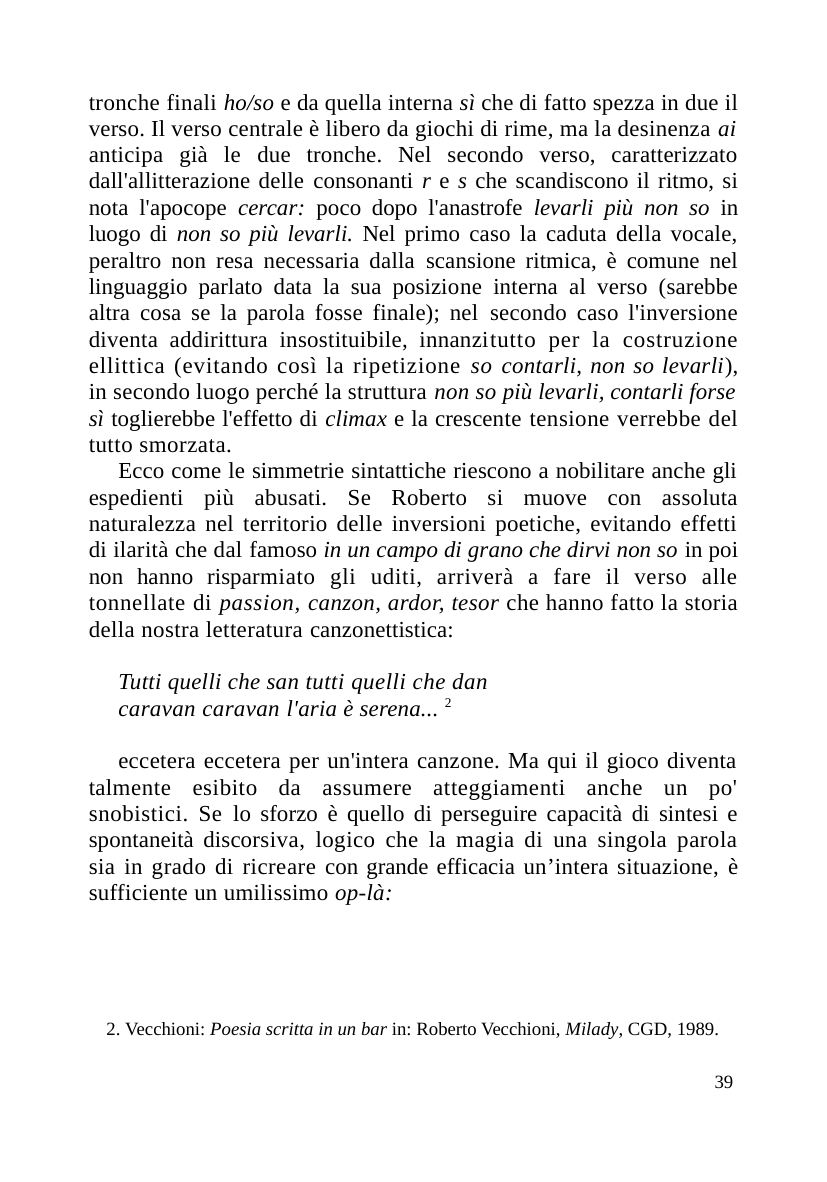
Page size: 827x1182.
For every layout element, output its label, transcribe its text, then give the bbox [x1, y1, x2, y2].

text tronche finali ho/so e da quella interna sì che di fatto spezza in due il verso. Il verso centrale è libero da giochi di rime, ma la desinenza ai anticipa già le due tronche. Nel secondo verso, caratterizzato dall'allitterazione delle consonanti r e s che scandiscono il ritmo, si nota l'apocope cercar: poco dopo l'anastrofe levarli più non so in luogo di non so più levarli. Nel primo caso la caduta della vocale, peraltro non resa necessaria dalla scansione ritmica, è comune nel linguaggio parlato data la sua posizione interna al verso (sarebbe altra cosa se la parola fosse finale); nel secondo caso l'inversione diventa addirittura insostituibile, innanzitutto per la costruzione ellittica (evitando così la ripetizione so contarli, non so levarli), in secondo luogo perché la struttura non so più levarli, contarli forse sì toglierebbe l'effetto di climax e la crescente tensione verrebbe del tutto smorzata. [88, 88, 738, 457]
text eccetera eccetera per un'intera canzone. Ma qui il gioco diventa talmente esibito da assumere atteggiamenti anche un po' snobistici. Se lo sforzo è quello di perseguire capacità di sintesi e spontaneità discorsiva, logico che la magia di una singola parola sia in grado di ricreare con grande efficacia un’intera situazione, è sufficiente un umilissimo op-là: [88, 747, 738, 906]
text Vecchioni: Poesia scritta in un bar in: Roberto Vecchioni, Milady, CGD, 1989. [88, 1017, 738, 1039]
text caravan caravan l'aria è serena... [88, 695, 738, 721]
text Tutti quelli che san tutti quelli che dan [88, 668, 738, 695]
text Ecco come le simmetrie sintattiche riescono a nobilitare anche gli espedienti più abusati. Se Roberto si muove con assoluta naturalezza nel territorio delle inversioni poetiche, evitando effetti di ilarità che dal famoso in un campo di grano che dirvi non so in poi non hanno risparmiato gli uditi, arriverà a fare il verso alle tonnellate di passion, canzon, ardor, tesor che hanno fatto la storia della nostra letteratura canzonettistica: [88, 457, 738, 642]
